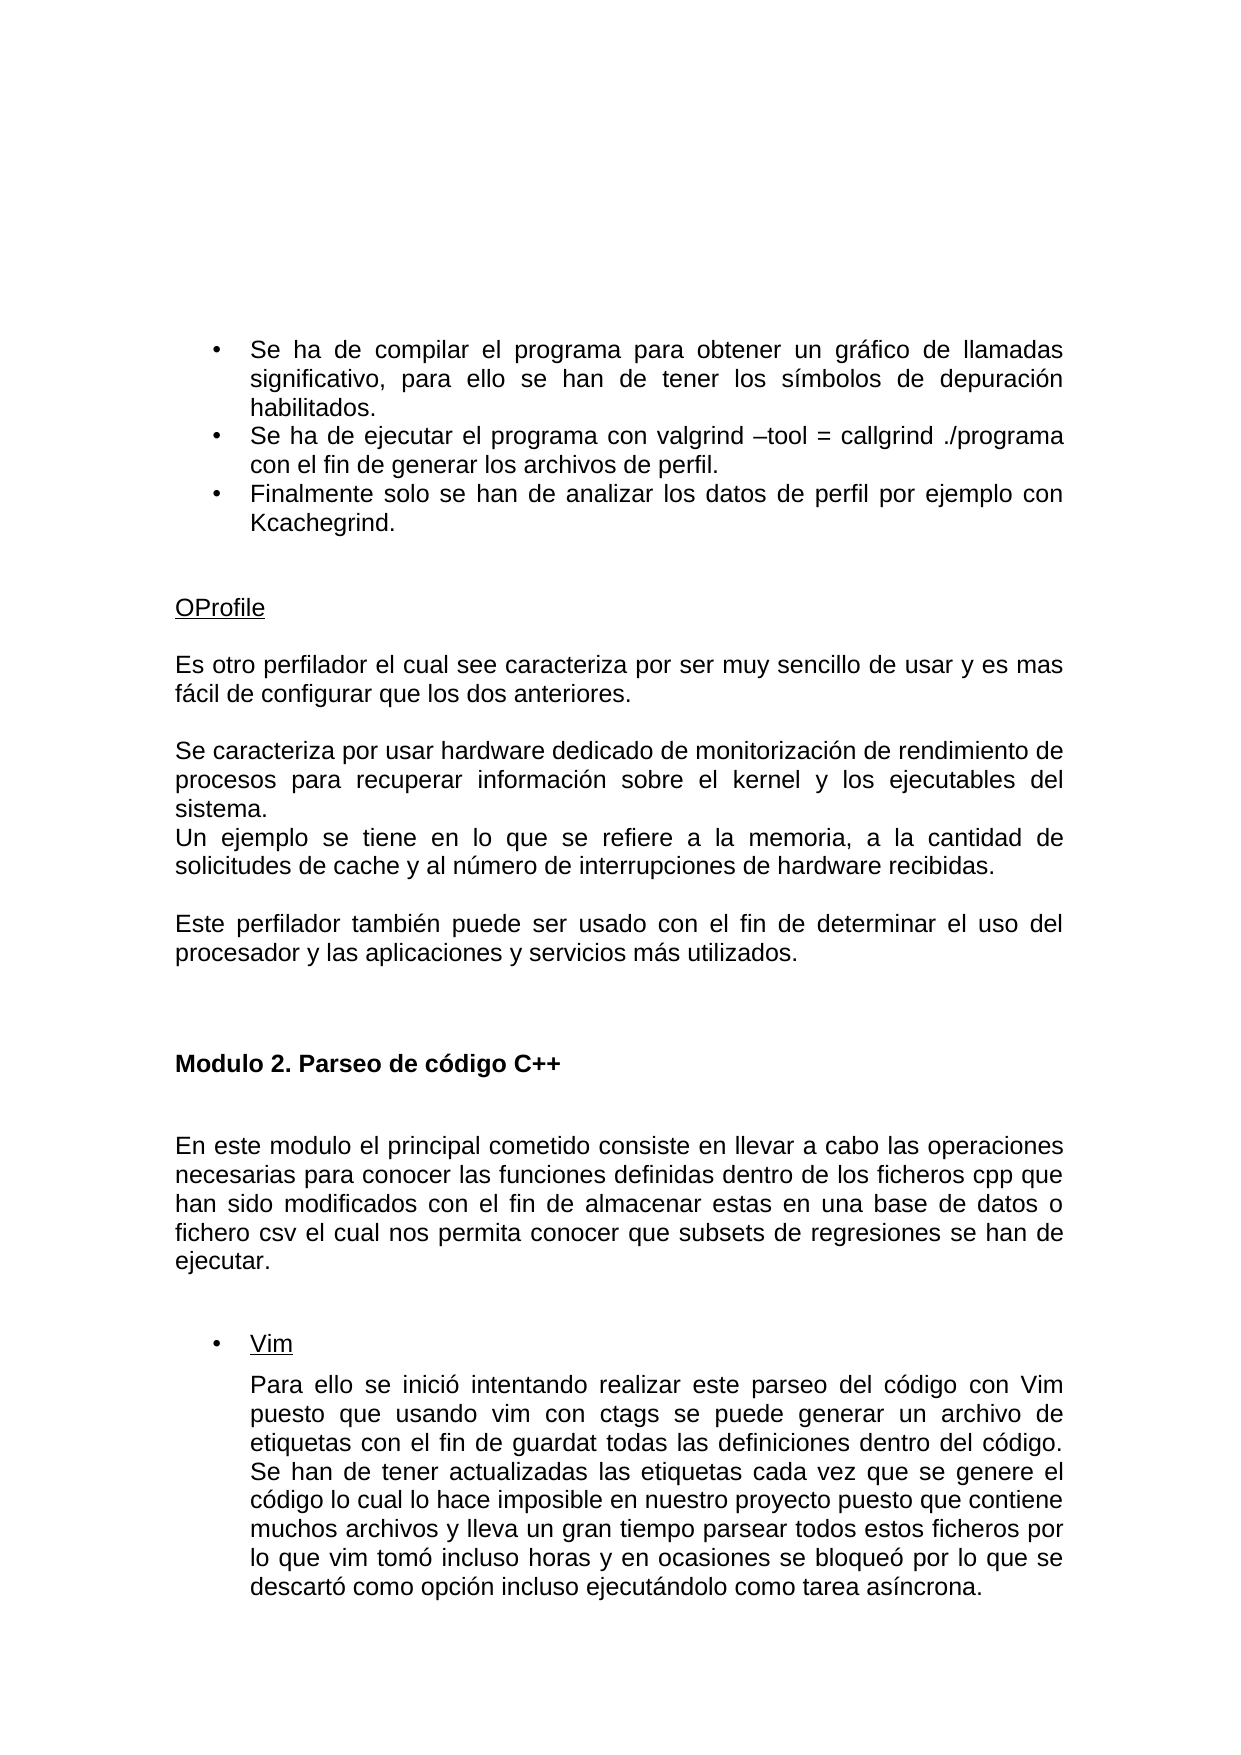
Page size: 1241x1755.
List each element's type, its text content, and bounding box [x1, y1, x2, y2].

text Se caracteriza por usar hardware dedicado de monitorización de rendimiento de procesos para recuperar información sobre el kernel y los ejecutables del sistema. [175, 736, 1065, 823]
text OProfile [175, 593, 1065, 621]
text En este modulo el principal cometido consiste en llevar a cabo las operaciones necesarias para conocer las funciones definidas dentro de los ficheros cpp que han sido modificados con el fin de almacenar estas en una base de datos o fichero csv el cual nos permita conocer que subsets de regresiones se han de ejecutar. [175, 1131, 1065, 1275]
text Es otro perfilador el cual see caracteriza por ser muy sencillo de usar y es mas fácil de configurar que los dos anteriores. [175, 650, 1065, 708]
list Se ha de ejecutar el programa con valgrind –tool = callgrind ./programa con el fin de generar los archivos de perfil. [212, 421, 1065, 479]
text Un ejemplo se tiene en lo que se refiere a la memoria, a la cantidad de solicitudes de cache y al número de interrupciones de hardware recibidas. [175, 823, 1065, 880]
list Vim [212, 1329, 1065, 1358]
list Para ello se inició intentando realizar este parseo del código con Vim puesto que usando vim con ctags se puede generar un archivo de etiquetas con el fin de guardat todas las definiciones dentro del código. Se han de tener actualizadas las etiquetas cada vez que se genere el código lo cual lo hace imposible en nuestro proyecto puesto que contiene muchos archivos y lleva un gran tiempo parsear todos estos ficheros por lo que vim tomó incluso horas y en ocasiones se bloqueó por lo que se descartó como opción incluso ejecutándolo como tarea asíncrona. [212, 1370, 1065, 1600]
text Este perfilador también puede ser usado con el fin de determinar el uso del procesador y las aplicaciones y servicios más utilizados. [175, 909, 1065, 966]
list Finalmente solo se han de analizar los datos de perfil por ejemplo con Kcachegrind. [212, 479, 1065, 537]
list Se ha de compilar el programa para obtener un gráfico de llamadas significativo, para ello se han de tener los símbolos de depuración habilitados. [212, 335, 1065, 421]
text Modulo 2. Parseo de código C++ [175, 1049, 1065, 1078]
